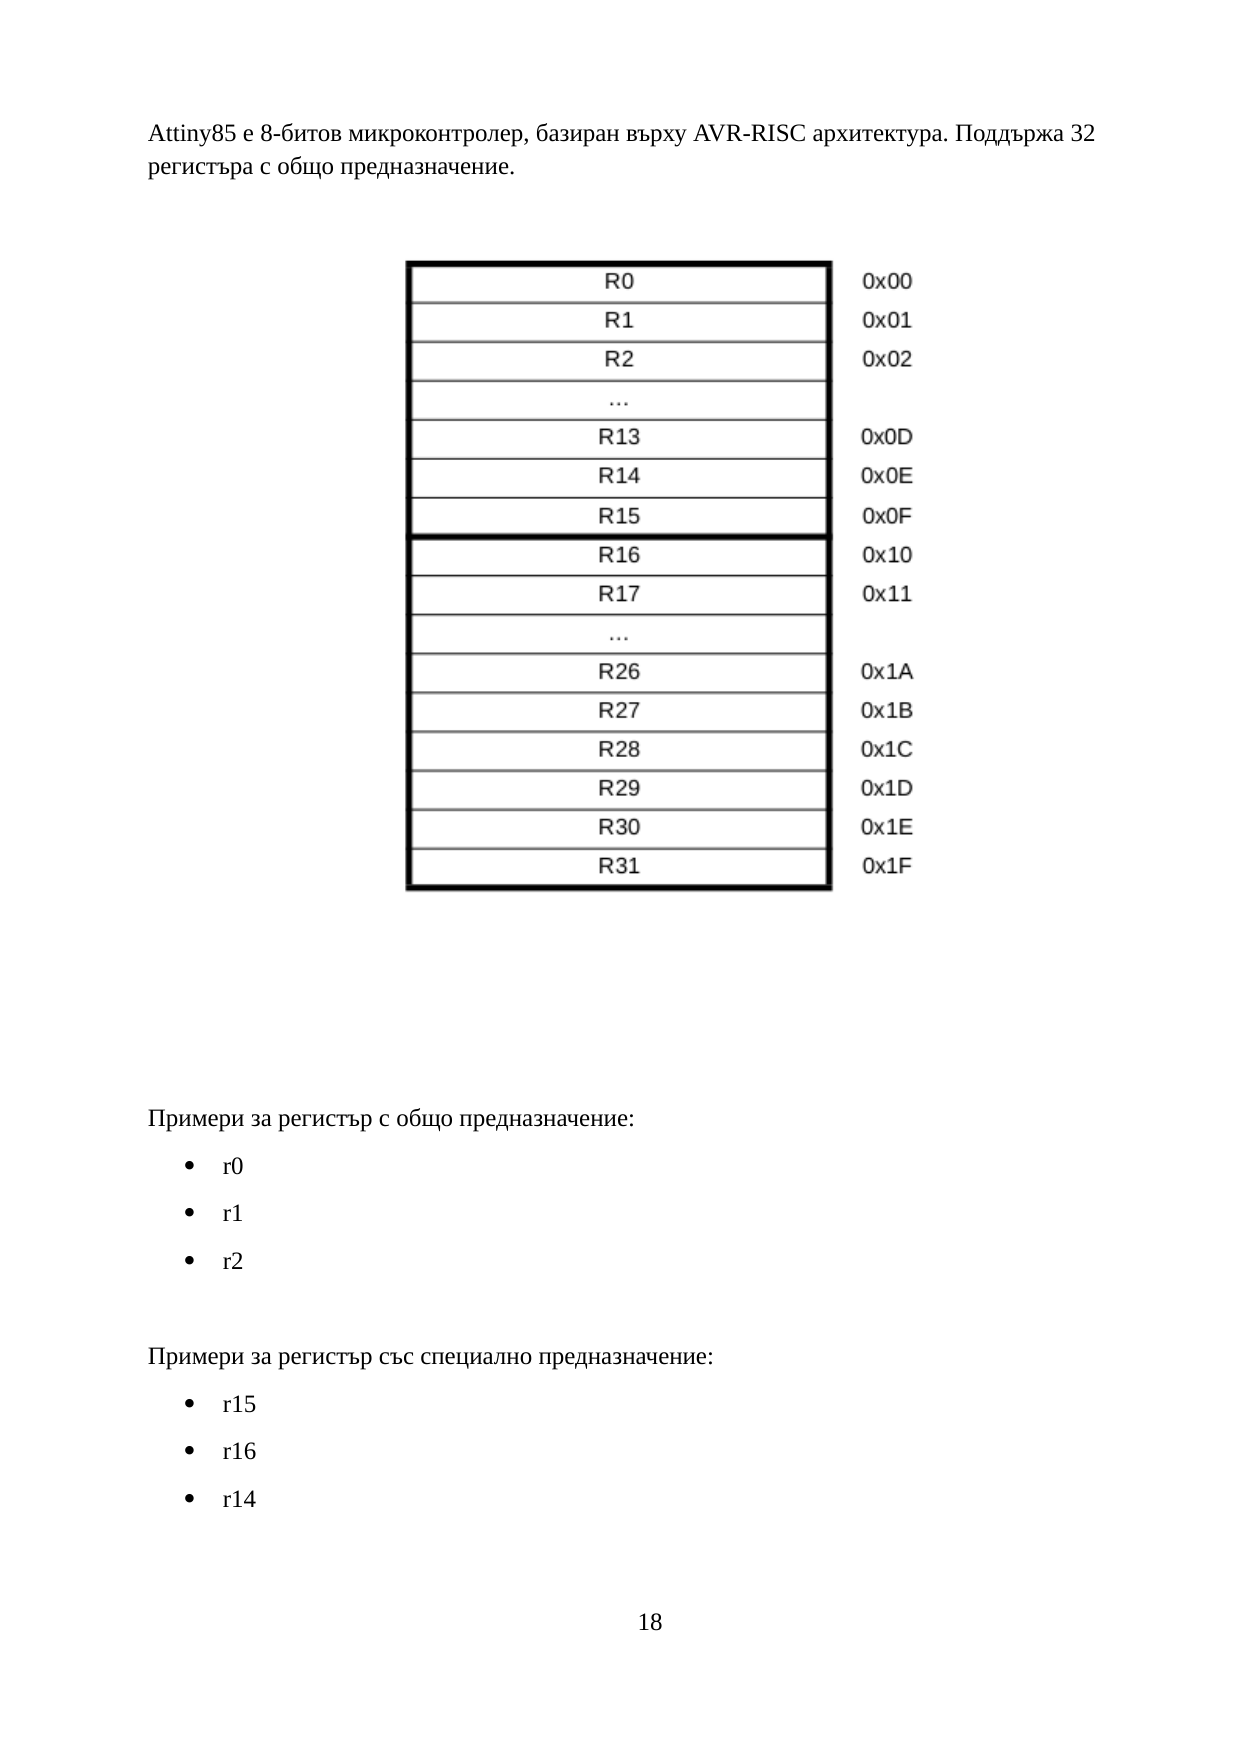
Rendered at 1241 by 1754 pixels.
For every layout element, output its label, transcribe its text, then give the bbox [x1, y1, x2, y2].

text Примери за регистър с общо предназначение: [148, 1103, 1152, 1132]
picture [373, 247, 925, 900]
text Attiny85 e 8-битов микроконтролер, базиран върху AVR-RISC архитектура. Поддържа 32 регистъра с общо предназначение. [148, 118, 1152, 180]
list r1 [185, 1198, 1152, 1227]
list r0 [185, 1151, 1152, 1179]
list r14 [185, 1484, 1152, 1513]
list r15 [185, 1389, 1152, 1418]
list r16 [185, 1436, 1152, 1465]
text Примери за регистър със специално предназначение: [148, 1341, 1152, 1370]
list r2 [185, 1246, 1152, 1275]
